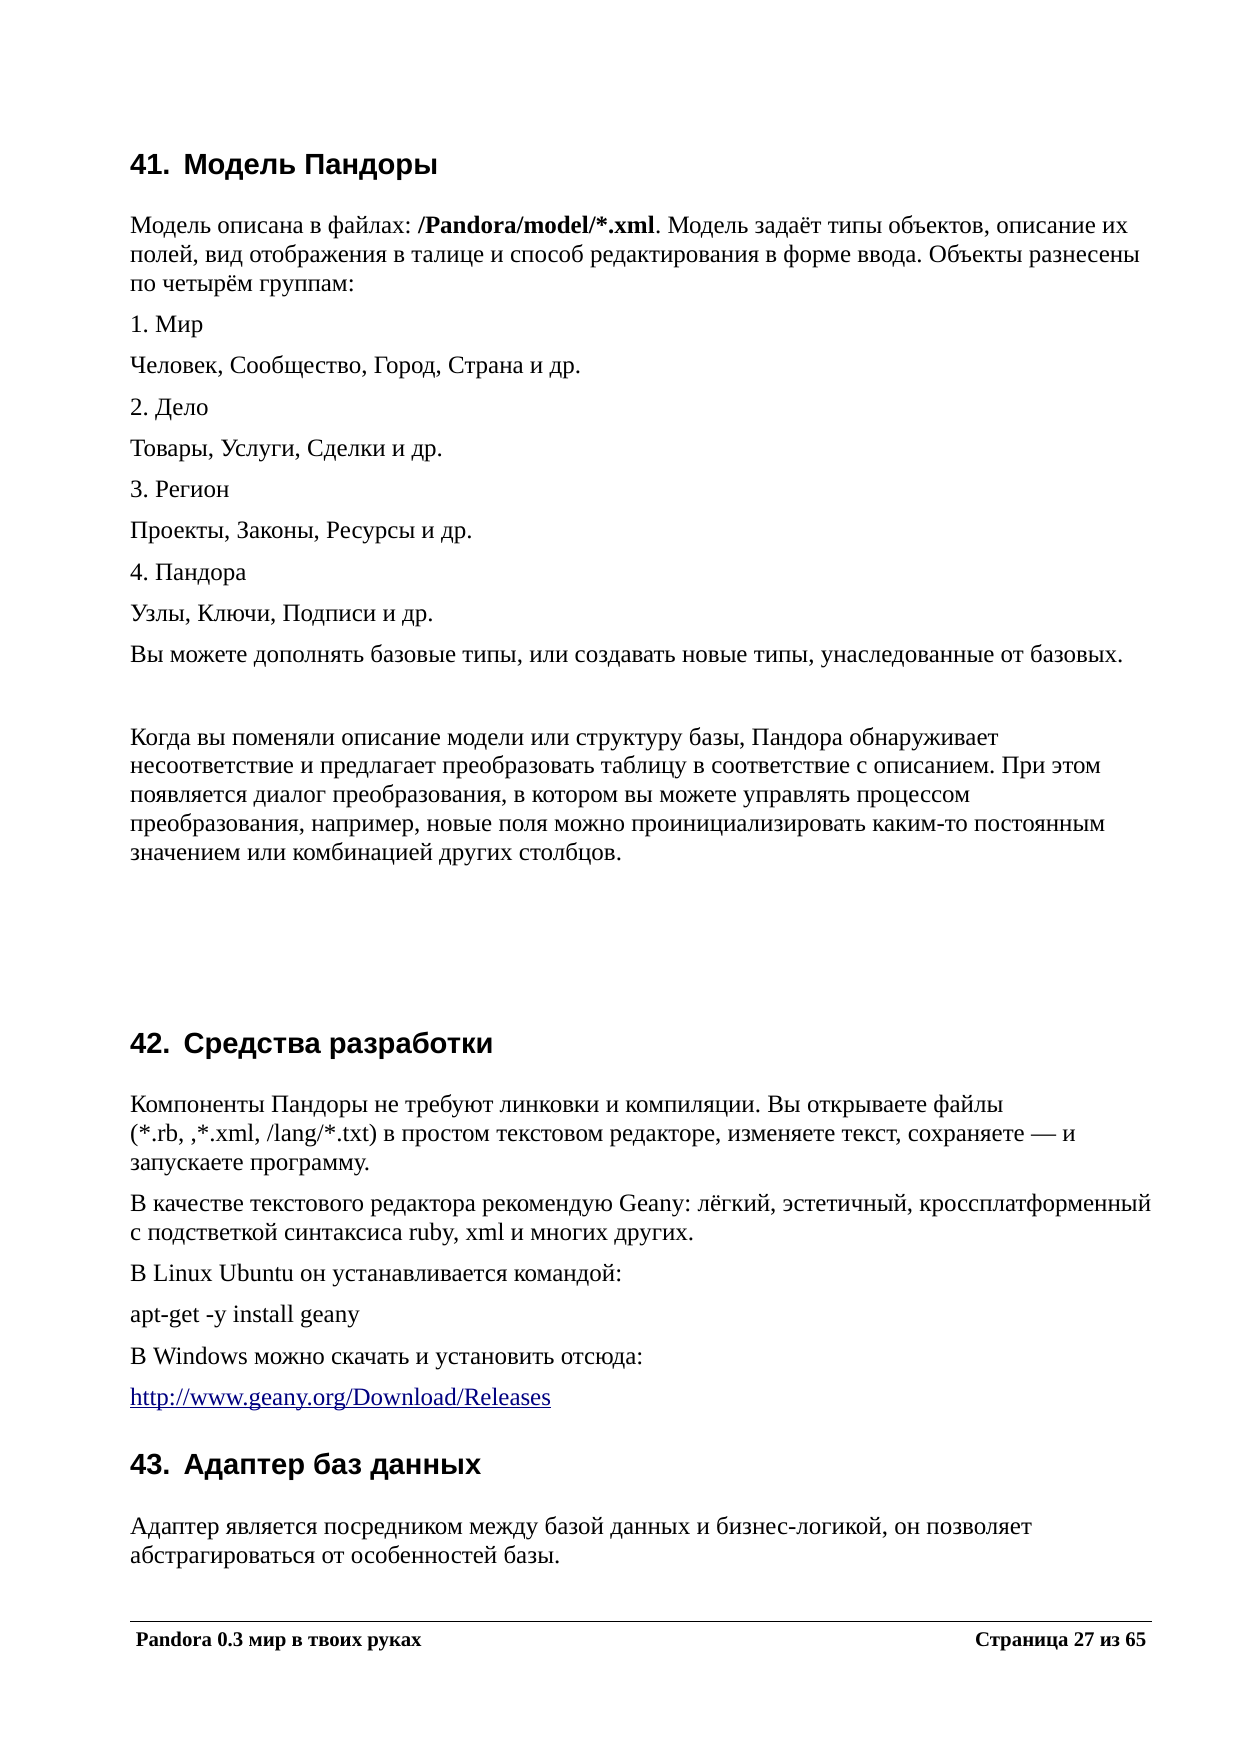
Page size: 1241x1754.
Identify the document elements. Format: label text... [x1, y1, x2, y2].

text Вы можете дополнять базовые типы, или создавать новые типы, унаследованные от базовых. [130, 639, 1152, 668]
text http://www.geany.org/Download/Releases [130, 1382, 1152, 1411]
text Узлы, Ключи, Подписи и др. [130, 598, 1152, 627]
text Товары, Услуги, Сделки и др. [130, 433, 1152, 462]
subtitle Адаптер баз данных [130, 1447, 1152, 1481]
text 3. Регион [130, 474, 1152, 503]
text 4. Пандора [130, 557, 1152, 585]
text Адаптер является посредником между базой данных и бизнес-логикой, он позволяет абстрагироваться от особенностей базы. [130, 1511, 1152, 1568]
text Модель описана в файлах: /Pandora/model/*.xml. Модель задаёт типы объектов, описание их полей, вид отображения в талице и способ редактирования в форме ввода. Объекты разнесены по четырём группам: [130, 210, 1152, 297]
text В качестве текстового редактора рекомендую Geany: лёгкий, эстетичный, кроссплатформенный с подстветкой синтаксиса ruby, xml и многих других. [130, 1188, 1152, 1246]
text Когда вы поменяли описание модели или структуру базы, Пандора обнаруживает несоответствие и предлагает преобразовать таблицу в соответствие с описанием. При этом появляется диалог преобразования, в котором вы можете управлять процессом преобразования, например, новые поля можно проинициализировать каким-то постоянным значением или комбинацией других столбцов. [130, 722, 1152, 865]
text В Windows можно скачать и установить отсюда: [130, 1341, 1152, 1369]
text Компоненты Пандоры не требуют линковки и компиляции. Вы открываете файлы (*.rb, ,*.xml, /lang/*.txt) в простом текстовом редакторе, изменяете текст, сохраняете — и запускаете программу. [130, 1089, 1152, 1176]
text 2. Дело [130, 392, 1152, 420]
text Человек, Сообщество, Город, Страна и др. [130, 350, 1152, 379]
text Проекты, Законы, Ресурсы и др. [130, 515, 1152, 544]
subtitle Средства разработки [130, 1026, 1152, 1059]
subtitle Модель Пандоры [130, 147, 1152, 180]
text В Linux Ubuntu он устанавливается командой: [130, 1258, 1152, 1287]
text apt-get -y install geany [130, 1299, 1152, 1328]
text 1. Мир [130, 309, 1152, 338]
